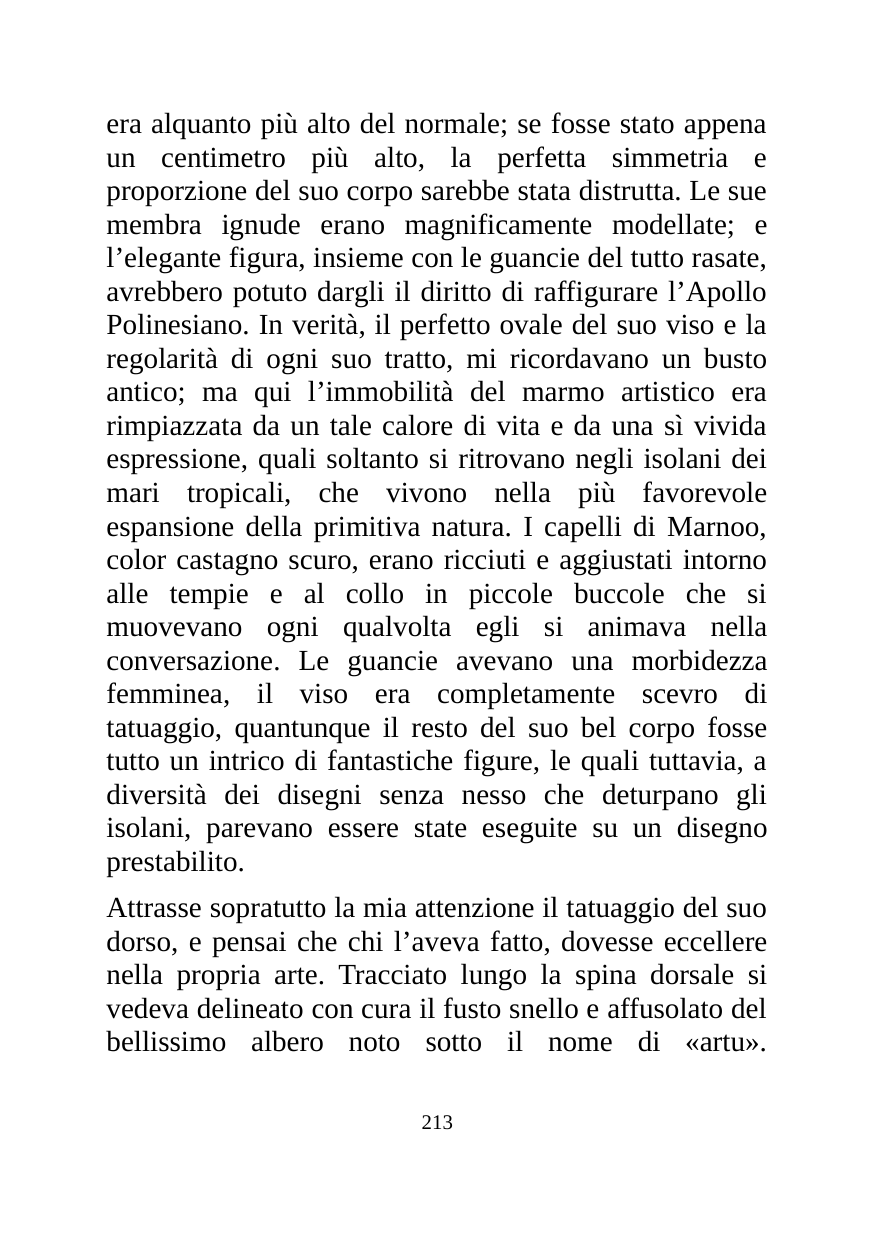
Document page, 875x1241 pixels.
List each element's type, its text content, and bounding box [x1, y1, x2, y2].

text Attrasse sopratutto la mia attenzione il tatuaggio del suo dorso, e pensai che chi l’aveva fatto, dovesse eccellere nella propria arte. Tracciato lungo la spina dorsale si vedeva delineato con cura il fusto snello e affusolato del bellissimo albero noto sotto il nome di «artu». [106, 890, 768, 1058]
text era alquanto più alto del normale; se fosse stato appena un centimetro più alto, la perfetta simmetria e proporzione del suo corpo sarebbe stata distrutta. Le sue membra ignude erano magnificamente modellate; e l’elegante figura, insieme con le guancie del tutto rasate, avrebbero potuto dargli il diritto di raffigurare l’Apollo Polinesiano. In verità, il perfetto ovale del suo viso e la regolarità di ogni suo tratto, mi ricordavano un busto antico; ma qui l’immobilità del marmo artistico era rimpiazzata da un tale calore di vita e da una sì vivida espressione, quali soltanto si ritrovano negli isolani dei mari tropicali, che vivono nella più favorevole espansione della primitiva natura. I capelli di Marnoo, color castagno scuro, erano ricciuti e aggiustati intorno alle tempie e al collo in piccole buccole che si muovevano ogni qualvolta egli si animava nella conversazione. Le guancie avevano una morbidezza femminea, il viso era completamente scevro di tatuaggio, quantunque il resto del suo bel corpo fosse tutto un intrico di fantastiche figure, le quali tuttavia, a diversità dei disegni senza nesso che deturpano gli isolani, parevano essere state eseguite su un disegno prestabilito. [106, 106, 768, 878]
